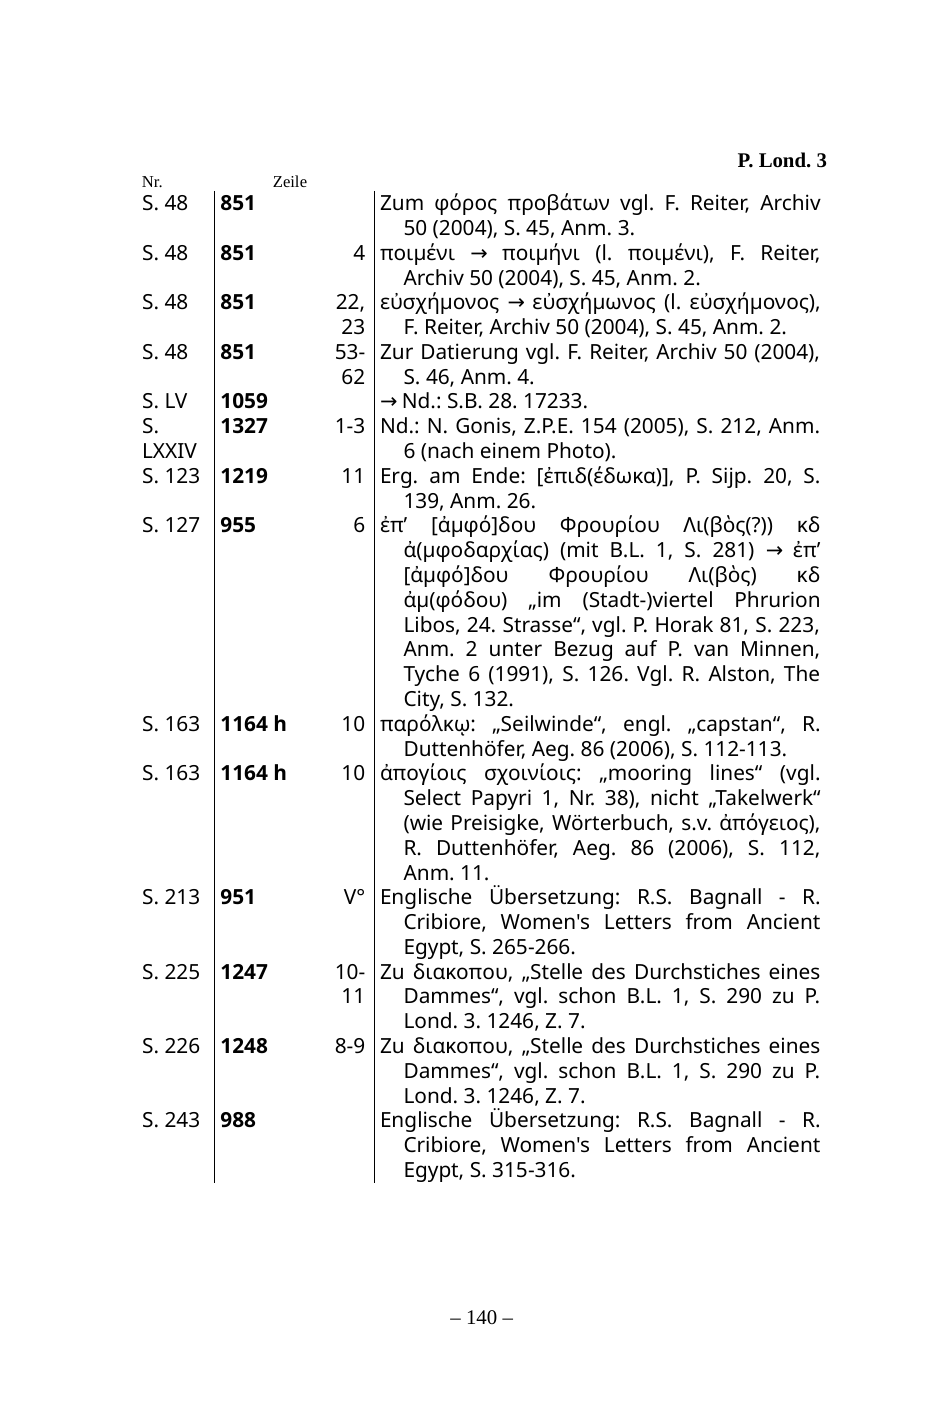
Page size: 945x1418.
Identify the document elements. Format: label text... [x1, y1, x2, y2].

table_cell 6 [319, 513, 374, 711]
table_cell 53-62 [319, 340, 374, 389]
table_cell → Nd.: S.B. 28. 17233. [375, 389, 827, 414]
table_cell S. 48 [136, 340, 214, 389]
table_cell 1059 [215, 389, 319, 414]
table_cell 1219 [215, 464, 319, 513]
table_cell V° [319, 885, 374, 959]
table_cell S. 127 [136, 513, 214, 711]
table_cell S. 48 [136, 290, 214, 339]
table_cell S. 48 [136, 191, 214, 240]
table_cell ἐπʼ [ἀμφό]δου Φρουρίου Λι(βὸς(?)) κδ ἀ(μφοδαρχίας) (mit B.L. 1, S. 281) → ἐπʼ [ἀμφό]δου Φρουρίου Λι(βὸς) κδ ἀμ(φόδου) „im (Stadt-)viertel Phrurion Libos, 24. Strasse“, vgl. P. Horak 81, S. 223, Anm. 2 unter Bezug auf P. van Minnen, Tyche 6 (1991), S. 126. Vgl. R. Alston, The City, S. 132. [375, 513, 827, 711]
table_cell S. 163 [136, 711, 214, 761]
table_cell Zu διακοπου, „Stelle des Durchstiches eines Dammes“, vgl. schon B.L. 1, S. 290 zu P. Lond. 3. 1246, Z. 7. [375, 1034, 827, 1108]
table_cell παρόλκῳ: „Seilwinde“, engl. „capstan“, R. Duttenhöfer, Aeg. 86 (2006), S. 112-113. [375, 711, 827, 761]
table_cell 851 [215, 191, 319, 240]
table_cell ἀπογίοις σχοινίοις: „mooring lines“ (vgl. Select Papyri 1, Nr. 38), nicht „Takelwerk“ (wie Preisigke, Wörterbuch, s.v. ἀπόγειος), R. Duttenhöfer, Aeg. 86 (2006), S. 112, Anm. 11. [375, 761, 827, 885]
table_cell 988 [215, 1108, 319, 1182]
table_cell 851 [215, 290, 319, 339]
table_cell S. LV [136, 389, 214, 414]
table_cell [319, 191, 374, 240]
table_cell ποιμένι → ποιμήνι (l. ποιμένι), F. Reiter, Archiv 50 (2004), S. 45, Anm. 2. [375, 240, 827, 290]
table_cell Zu διακοπου, „Stelle des Durchstiches eines Dammes“, vgl. schon B.L. 1, S. 290 zu P. Lond. 3. 1246, Z. 7. [375, 959, 827, 1034]
table_cell Englische Übersetzung: R.S. Bagnall - R. Cribiore, Women's Letters from Ancient Egypt, S. 265-266. [375, 885, 827, 959]
table_cell 1164 h [215, 761, 319, 885]
table_cell 10 [319, 711, 374, 761]
table_cell 851 [215, 340, 319, 389]
table_cell 4 [319, 240, 374, 290]
table_cell 951 [215, 885, 319, 959]
table_cell S. 243 [136, 1108, 214, 1182]
table_cell 11 [319, 464, 374, 513]
table_cell S. 123 [136, 464, 214, 513]
table_cell Erg. am Ende: [ἐπιδ(έδωκα)], P. Sijp. 20, S. 139, Anm. 26. [375, 464, 827, 513]
table_cell S. LXXIV [136, 414, 214, 463]
table_cell 22, 23 [319, 290, 374, 339]
table_cell 1-3 [319, 414, 374, 463]
table_cell εὐσχήμονος → εὐσχήμωνος (l. εὐσχήμονος), F. Reiter, Archiv 50 (2004), S. 45, Anm. 2. [375, 290, 827, 339]
table_cell 851 [215, 240, 319, 290]
table_cell 8-9 [319, 1034, 374, 1108]
table_cell 1164 h [215, 711, 319, 761]
table_cell Englische Übersetzung: R.S. Bagnall - R. Cribiore, Women's Letters from Ancient Egypt, S. 315-316. [375, 1108, 827, 1182]
table_cell S. 163 [136, 761, 214, 885]
table_cell Zum φόρος προβάτων vgl. F. Reiter, Archiv 50 (2004), S. 45, Anm. 3. [375, 191, 827, 240]
table_cell 1247 [215, 959, 319, 1034]
table_cell Nd.: N. Gonis, Z.P.E. 154 (2005), S. 212, Anm. 6 (nach einem Photo). [375, 414, 827, 463]
table_cell S. 48 [136, 240, 214, 290]
table_cell 955 [215, 513, 319, 711]
table_cell 10 [319, 761, 374, 885]
table_cell 1327 [215, 414, 319, 463]
table_cell S. 213 [136, 885, 214, 959]
table_cell S. 225 [136, 959, 214, 1034]
table_cell Zur Datierung vgl. F. Reiter, Archiv 50 (2004), S. 46, Anm. 4. [375, 340, 827, 389]
table_cell 10-11 [319, 959, 374, 1034]
table_cell [319, 1108, 374, 1182]
table_cell 1248 [215, 1034, 319, 1108]
table_cell [319, 389, 374, 414]
table_cell S. 226 [136, 1034, 214, 1108]
